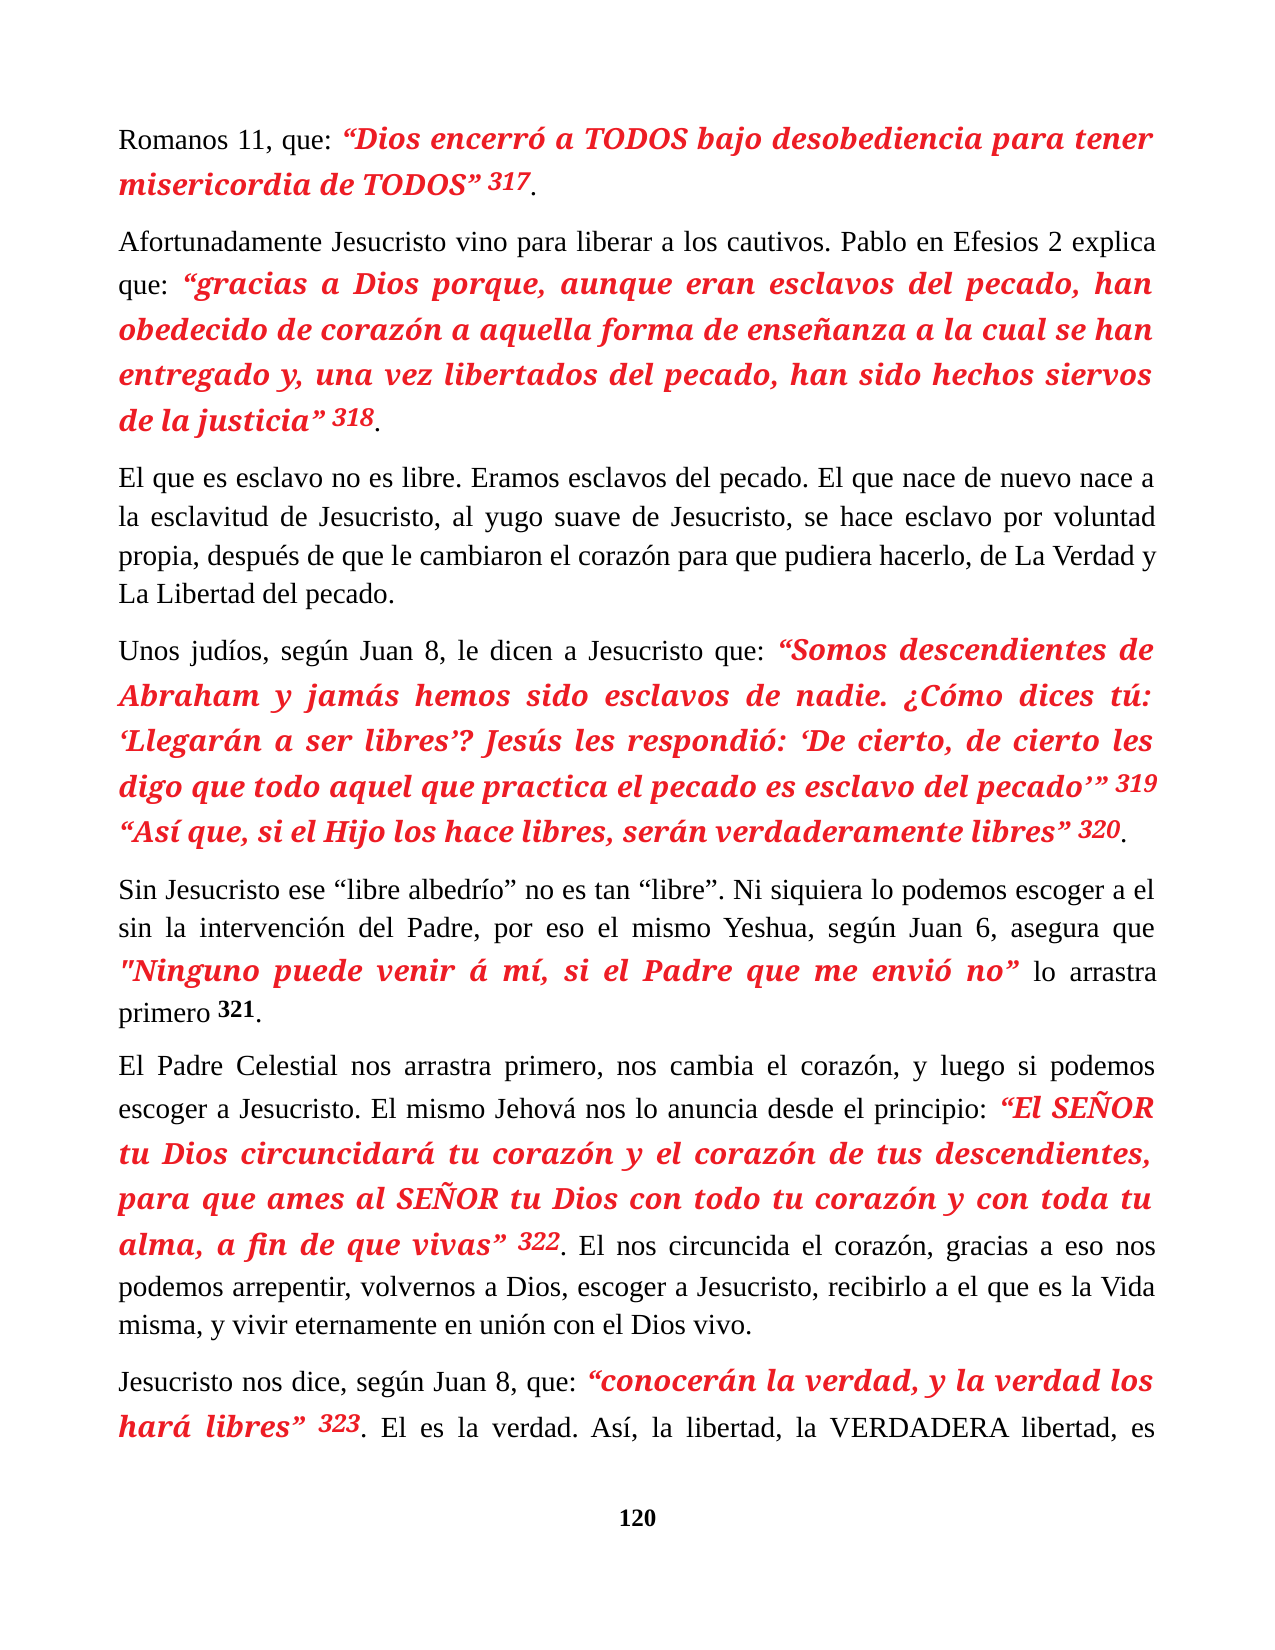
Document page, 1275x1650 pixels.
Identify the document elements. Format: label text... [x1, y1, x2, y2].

text Afortunadamente Jesucristo vino para liberar a los cautivos. Pablo en Efesios 2 explica que: “gracias a Dios porque, aunque eran esclavos del pecado, han obedecido de corazón a aquella forma de enseñanza a la cual se han entregado y, una vez libertados del pecado, han sido hechos siervos de la justicia” . [118, 224, 1157, 440]
text Sin Jesucristo ese “libre albedrío” no es tan “libre”. Ni siquiera lo podemos escoger a el sin la intervención del Padre, por eso el mismo Yeshua, según Juan 6, asegura que "Ninguno puede venir á mí, si el Padre que me envió no” lo arrastra primero . [118, 872, 1157, 1028]
text Jesucristo nos dice, según Juan 8, que: “conocerán la verdad, y la verdad los hará libres” . El es la verdad. Así, la libertad, la VERDADERA libertad, es [118, 1361, 1157, 1446]
text El Padre Celestial nos arrastra primero, nos cambia el corazón, y luego si podemos escoger a Jesucristo. El mismo Jehová nos lo anuncia desde el principio: “El SEÑOR tu Dios circuncidará tu corazón y el corazón de tus descendientes, para que ames al SEÑOR tu Dios con todo tu corazón y con toda tu alma, a fin de que vivas” . El nos circuncida el corazón, gracias a eso nos podemos arrepentir, volvernos a Dios, escoger a Jesucristo, recibirlo a el que es la Vida misma, y vivir eternamente en unión con el Dios vivo. [118, 1048, 1157, 1341]
text El que es esclavo no es libre. Eramos esclavos del pecado. El que nace de nuevo nace a la esclavitud de Jesucristo, al yugo suave de Jesucristo, se hace esclavo por voluntad propia, después de que le cambiaron el corazón para que pudiera hacerlo, de La Verdad y La Libertad del pecado. [118, 461, 1157, 610]
text Unos judíos, según Juan 8, le dicen a Jesucristo que: “Somos descendientes de Abraham y jamás hemos sido esclavos de nadie. ¿Cómo dices tú: ‘Llegarán a ser libres’? Jesús les respondió: ‘De cierto, de cierto les digo que todo aquel que practica el pecado es esclavo del pecado’” “Así que, si el Hijo los hace libres, serán verdaderamente libres” . [118, 629, 1157, 851]
text Romanos 11, que: “Dios encerró a TODOS bajo desobediencia para tener misericordia de TODOS” . [118, 118, 1157, 203]
